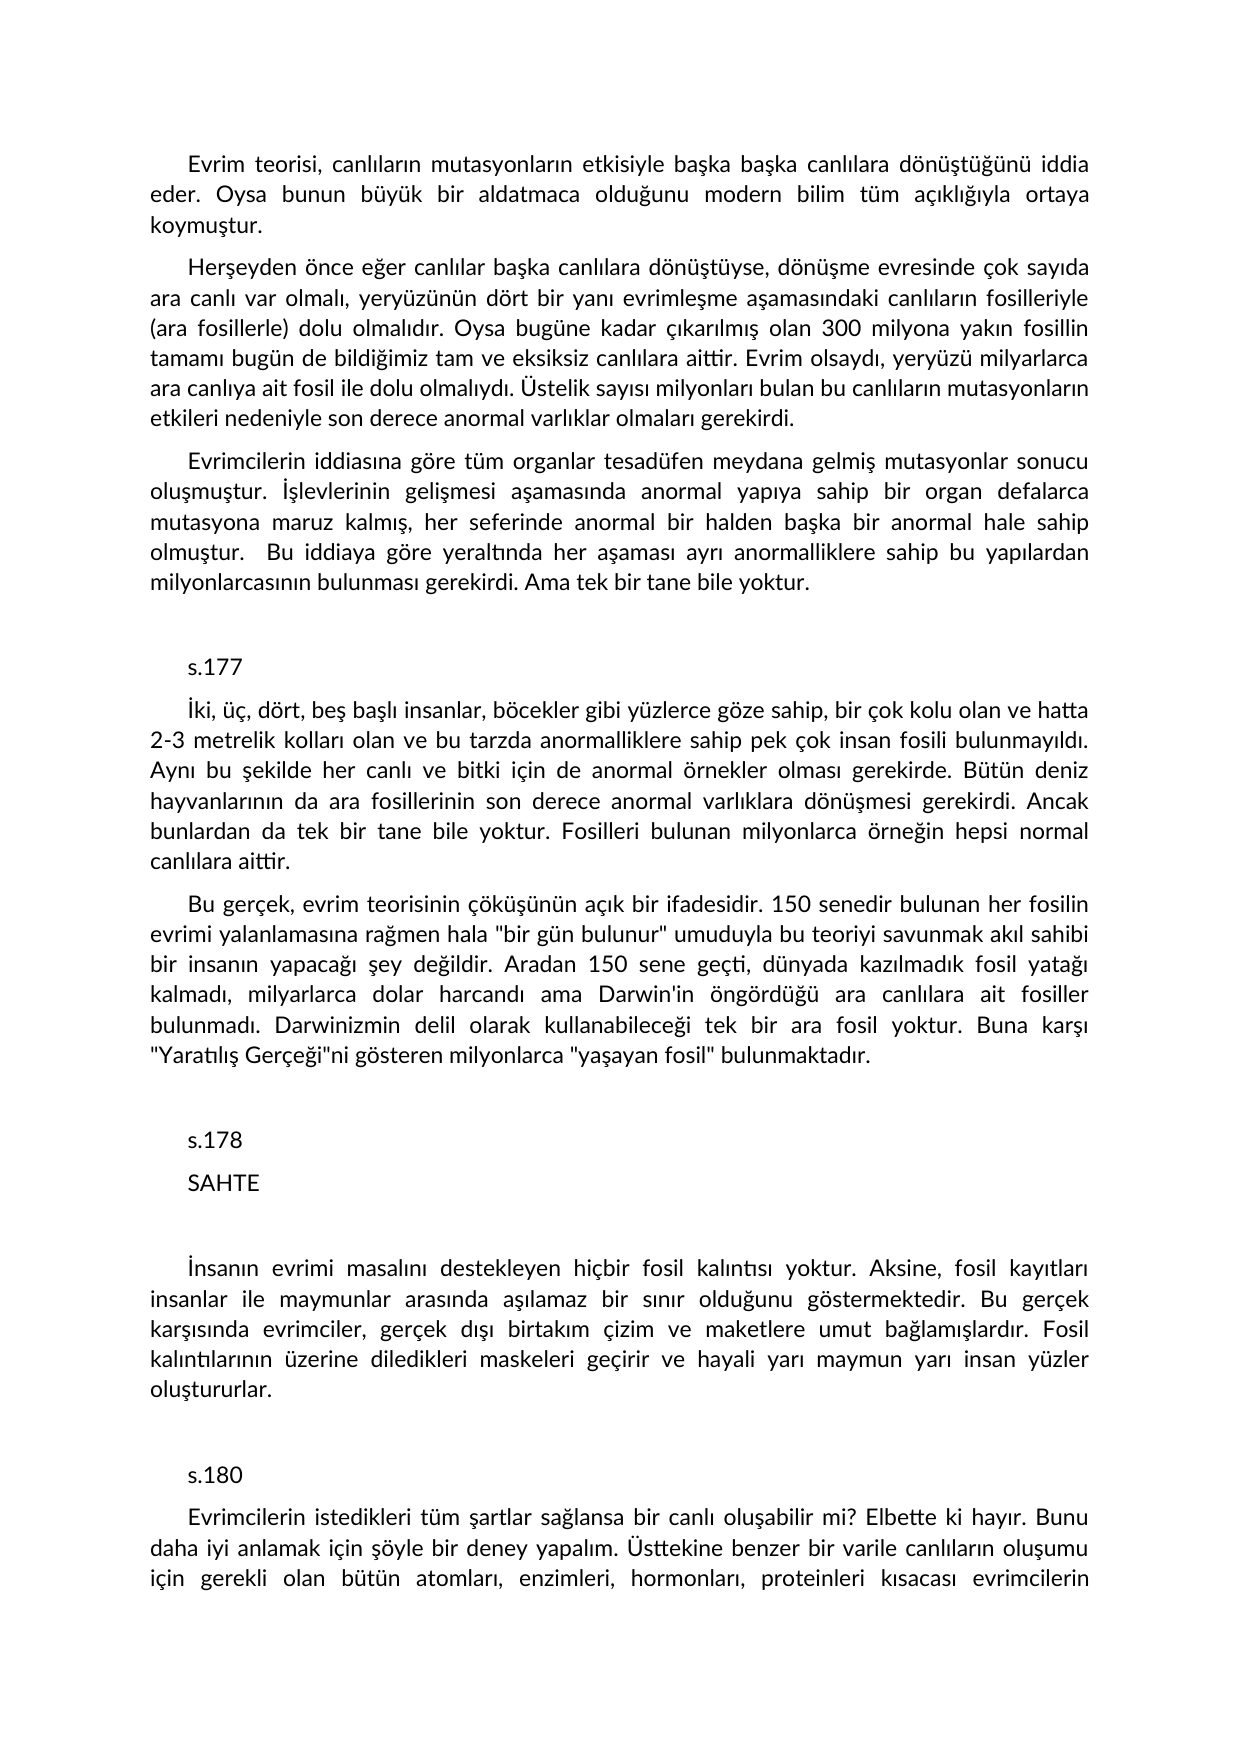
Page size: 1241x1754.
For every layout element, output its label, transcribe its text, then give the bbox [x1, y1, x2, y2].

text s.180 [150, 1460, 1090, 1488]
text İnsanın evrimi masalını destekleyen hiçbir fosil kalıntısı yoktur. Aksine, fosil kayıtları insanlar ile maymunlar arasında aşılamaz bir sınır olduğunu göstermektedir. Bu gerçek karşısında evrimciler, gerçek dışı birtakım çizim ve maketlere umut bağlamışlardır. Fosil kalıntılarının üzerine diledikleri maskeleri geçirir ve hayali yarı maymun yarı insan yüzler oluştururlar. [150, 1254, 1090, 1402]
text Evrim teorisi, canlıların mutasyonların etkisiyle başka başka canlılara dönüştüğünü iddia eder. Oysa bunun büyük bir aldatmaca olduğunu modern bilim tüm açıklığıyla ortaya koymuştur. [150, 150, 1090, 238]
text Evrimcilerin iddiasına göre tüm organlar tesadüfen meydana gelmiş mutasyonlar sonucu oluşmuştur. İşlevlerinin gelişmesi aşamasında anormal yapıya sahip bir organ defalarca mutasyona maruz kalmış, her seferinde anormal bir halden başka bir anormal hale sahip olmuştur. Bu iddiaya göre yeraltında her aşaması ayrı anormalliklere sahip bu yapılardan milyonlarcasının bulunması gerekirdi. Ama tek bir tane bile yoktur. [150, 447, 1090, 595]
text Herşeyden önce eğer canlılar başka canlılara dönüştüyse, dönüşme evresinde çok sayıda ara canlı var olmalı, yeryüzünün dört bir yanı evrimleşme aşamasındaki canlıların fosilleriyle (ara fosillerle) dolu olmalıdır. Oysa bugüne kadar çıkarılmış olan 300 milyona yakın fosillin tamamı bugün de bildiğimiz tam ve eksiksiz canlılara aittir. Evrim olsaydı, yeryüzü milyarlarca ara canlıya ait fosil ile dolu olmalıydı. Üstelik sayısı milyonları bulan bu canlıların mutasyonların etkileri nedeniyle son derece anormal varlıklar olmaları gerekirdi. [150, 253, 1090, 432]
text Bu gerçek, evrim teorisinin çöküşünün açık bir ifadesidir. 150 senedir bulunan her fosilin evrimi yalanlamasına rağmen hala "bir gün bulunur" umuduyla bu teoriyi savunmak akıl sahibi bir insanın yapacağı şey değildir. Aradan 150 sene geçti, dünyada kazılmadık fosil yatağı kalmadı, milyarlarca dolar harcandı ama Darwin'in öngördüğü ara canlılara ait fosiller bulunmadı. Darwinizmin delil olarak kullanabileceği tek bir ara fosil yoktur. Buna karşı "Yaratılış Gerçeği"ni gösteren milyonlarca "yaşayan fosil" bulunmaktadır. [150, 889, 1090, 1068]
text s.177 [150, 653, 1090, 681]
text İki, üç, dört, beş başlı insanlar, böcekler gibi yüzlerce göze sahip, bir çok kolu olan ve hatta 2-3 metrelik kolları olan ve bu tarzda anormalliklere sahip pek çok insan fosili bulunmayıldı. Aynı bu şekilde her canlı ve bitki için de anormal örnekler olması gerekirde. Bütün deniz hayvanlarının da ara fosillerinin son derece anormal varlıklara dönüşmesi gerekirdi. Ancak bunlardan da tek bir tane bile yoktur. Fosilleri bulunan milyonlarca örneğin hepsi normal canlılara aittir. [150, 696, 1090, 874]
text s.178 [150, 1126, 1090, 1153]
text SAHTE [150, 1169, 1090, 1196]
text Evrimcilerin istedikleri tüm şartlar sağlansa bir canlı oluşabilir mi? Elbette ki hayır. Bunu daha iyi anlamak için şöyle bir deney yapalım. Üsttekine benzer bir varile canlıların oluşumu için gerekli olan bütün atomları, enzimleri, hormonları, proteinleri kısacası evrimcilerin [150, 1503, 1090, 1591]
